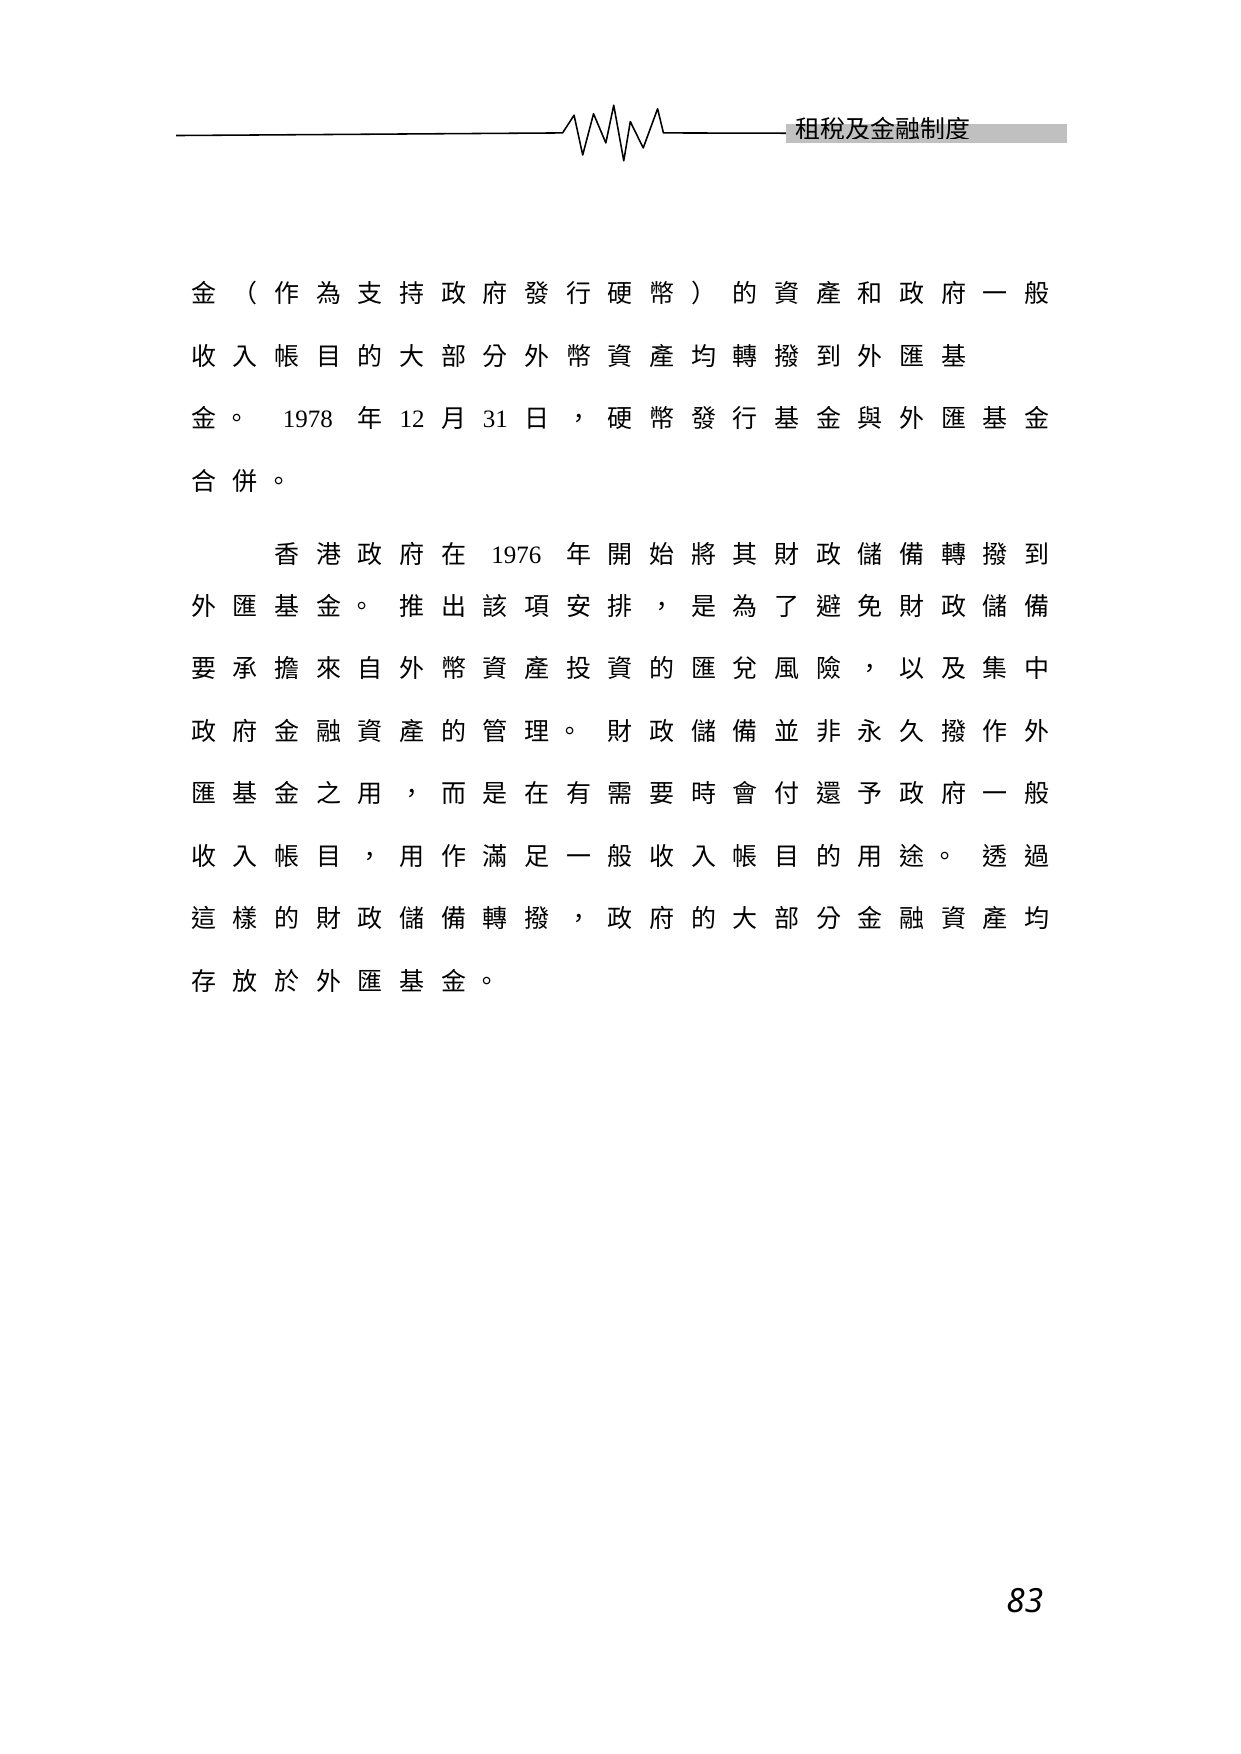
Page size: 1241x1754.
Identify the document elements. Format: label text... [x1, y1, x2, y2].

text 金（作為支持政府發行硬幣）的資產和政府一般收入帳目的大部分外幣資產均轉撥到外匯基金。1978年12月31日，硬幣發行基金與外匯基金合併。 [183, 250, 1058, 500]
text 香港政府在1976年開始將其財政儲備轉撥到外匯基金。推出該項安排，是為了避免財政儲備要承擔來自外幣資產投資的匯兌風險，以及集中政府金融資產的管理。財政儲備並非永久撥作外匯基金之用，而是在有需要時會付還予政府一般收入帳目，用作滿足一般收入帳目的用途。透過這樣的財政儲備轉撥，政府的大部分金融資產均存放於外匯基金。 [183, 500, 1058, 1000]
